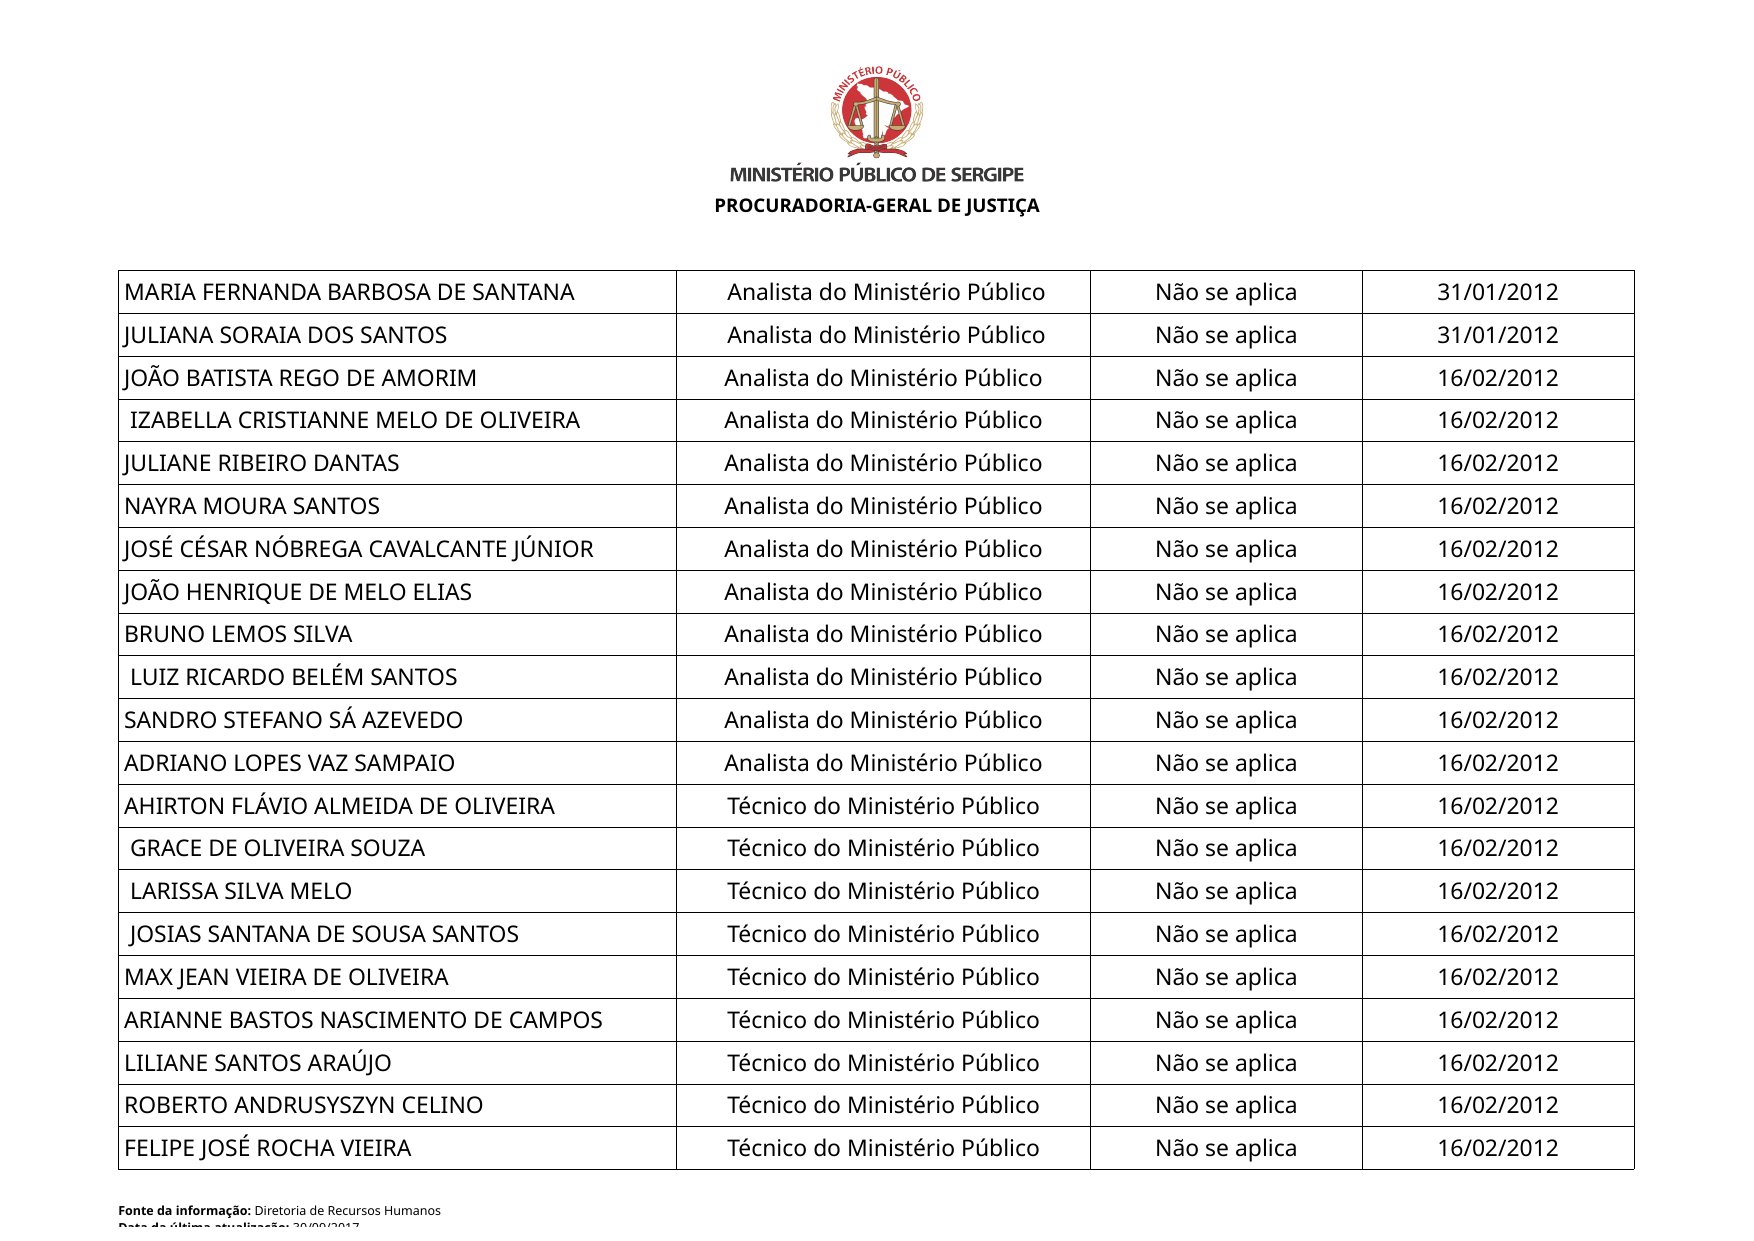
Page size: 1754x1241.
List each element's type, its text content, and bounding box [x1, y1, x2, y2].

table_cell Técnico do Ministério Público [677, 956, 1090, 998]
table_cell Não se aplica [1091, 271, 1362, 313]
table_cell GRACE DE OLIVEIRA SOUZA [119, 828, 676, 869]
table_cell MARIA FERNANDA BARBOSA DE SANTANA [119, 271, 676, 313]
table_cell 16/02/2012 [1363, 870, 1634, 912]
table_cell Não se aplica [1091, 956, 1362, 998]
table_cell ARIANNE BASTOS NASCIMENTO DE CAMPOS [119, 999, 676, 1041]
table_cell 16/02/2012 [1363, 1042, 1634, 1083]
table_cell 16/02/2012 [1363, 656, 1634, 698]
table_cell Analista do Ministério Público [677, 528, 1090, 570]
table_cell Não se aplica [1091, 828, 1362, 869]
table_cell 31/01/2012 [1363, 271, 1634, 313]
table_cell LUIZ RICARDO BELÉM SANTOS [119, 656, 676, 698]
table_cell NAYRA MOURA SANTOS [119, 485, 676, 527]
table_cell Analista do Ministério Público [677, 442, 1090, 484]
table_cell Analista do Ministério Público [677, 485, 1090, 527]
table_cell FELIPE JOSÉ ROCHA VIEIRA [119, 1127, 676, 1169]
table_cell JULIANA SORAIA DOS SANTOS [119, 314, 676, 356]
table_cell LARISSA SILVA MELO [119, 870, 676, 912]
table_cell 16/02/2012 [1363, 485, 1634, 527]
table_cell Analista do Ministério Público [677, 314, 1090, 356]
table_cell Não se aplica [1091, 785, 1362, 827]
table_cell Não se aplica [1091, 699, 1362, 741]
table_cell Técnico do Ministério Público [677, 870, 1090, 912]
table_cell Técnico do Ministério Público [677, 999, 1090, 1041]
table_cell AHIRTON FLÁVIO ALMEIDA DE OLIVEIRA [119, 785, 676, 827]
table_cell Não se aplica [1091, 571, 1362, 612]
table_cell SANDRO STEFANO SÁ AZEVEDO [119, 699, 676, 741]
table_cell 16/02/2012 [1363, 357, 1634, 398]
table_cell 16/02/2012 [1363, 828, 1634, 869]
table_cell 16/02/2012 [1363, 442, 1634, 484]
table_cell Não se aplica [1091, 485, 1362, 527]
table_cell Não se aplica [1091, 870, 1362, 912]
table_cell ADRIANO LOPES VAZ SAMPAIO [119, 742, 676, 784]
table_cell 16/02/2012 [1363, 742, 1634, 784]
table_cell 16/02/2012 [1363, 956, 1634, 998]
table_cell JOÃO BATISTA REGO DE AMORIM [119, 357, 676, 398]
table_cell Não se aplica [1091, 442, 1362, 484]
table_cell Analista do Ministério Público [677, 656, 1090, 698]
table_cell Analista do Ministério Público [677, 400, 1090, 441]
table_cell 16/02/2012 [1363, 571, 1634, 612]
table_cell 16/02/2012 [1363, 1085, 1634, 1126]
table_cell Analista do Ministério Público [677, 614, 1090, 655]
table_cell JOSIAS SANTANA DE SOUSA SANTOS [119, 913, 676, 955]
table_cell BRUNO LEMOS SILVA [119, 614, 676, 655]
table_cell ROBERTO ANDRUSYSZYN CELINO [119, 1085, 676, 1126]
table_cell Não se aplica [1091, 999, 1362, 1041]
table_cell 16/02/2012 [1363, 400, 1634, 441]
table_cell Não se aplica [1091, 314, 1362, 356]
table_cell Não se aplica [1091, 357, 1362, 398]
table_cell LILIANE SANTOS ARAÚJO [119, 1042, 676, 1083]
table_cell IZABELLA CRISTIANNE MELO DE OLIVEIRA [119, 400, 676, 441]
table_cell 16/02/2012 [1363, 785, 1634, 827]
table_cell Técnico do Ministério Público [677, 1127, 1090, 1169]
table_cell 16/02/2012 [1363, 999, 1634, 1041]
table_cell 16/02/2012 [1363, 913, 1634, 955]
table_cell Não se aplica [1091, 742, 1362, 784]
table_cell Técnico do Ministério Público [677, 1042, 1090, 1083]
picture [730, 66, 1024, 185]
table_cell Técnico do Ministério Público [677, 785, 1090, 827]
table_cell 16/02/2012 [1363, 614, 1634, 655]
table_cell Não se aplica [1091, 528, 1362, 570]
table_cell Analista do Ministério Público [677, 271, 1090, 313]
table_cell JOSÉ CÉSAR NÓBREGA CAVALCANTE JÚNIOR [119, 528, 676, 570]
table_cell Não se aplica [1091, 656, 1362, 698]
table_cell Não se aplica [1091, 1127, 1362, 1169]
table_cell Não se aplica [1091, 913, 1362, 955]
table_cell Técnico do Ministério Público [677, 913, 1090, 955]
table_cell 31/01/2012 [1363, 314, 1634, 356]
table_cell Analista do Ministério Público [677, 742, 1090, 784]
table_cell Técnico do Ministério Público [677, 1085, 1090, 1126]
table_cell 16/02/2012 [1363, 699, 1634, 741]
table_cell Não se aplica [1091, 1042, 1362, 1083]
table_cell JOÃO HENRIQUE DE MELO ELIAS [119, 571, 676, 612]
table_cell Não se aplica [1091, 614, 1362, 655]
table_cell Não se aplica [1091, 400, 1362, 441]
table_cell 16/02/2012 [1363, 1127, 1634, 1169]
table_cell Não se aplica [1091, 1085, 1362, 1126]
table_cell Técnico do Ministério Público [677, 828, 1090, 869]
table_cell Analista do Ministério Público [677, 571, 1090, 612]
table_cell 16/02/2012 [1363, 528, 1634, 570]
table_cell JULIANE RIBEIRO DANTAS [119, 442, 676, 484]
table_cell MAX JEAN VIEIRA DE OLIVEIRA [119, 956, 676, 998]
table_cell Analista do Ministério Público [677, 699, 1090, 741]
table_cell Analista do Ministério Público [677, 357, 1090, 398]
